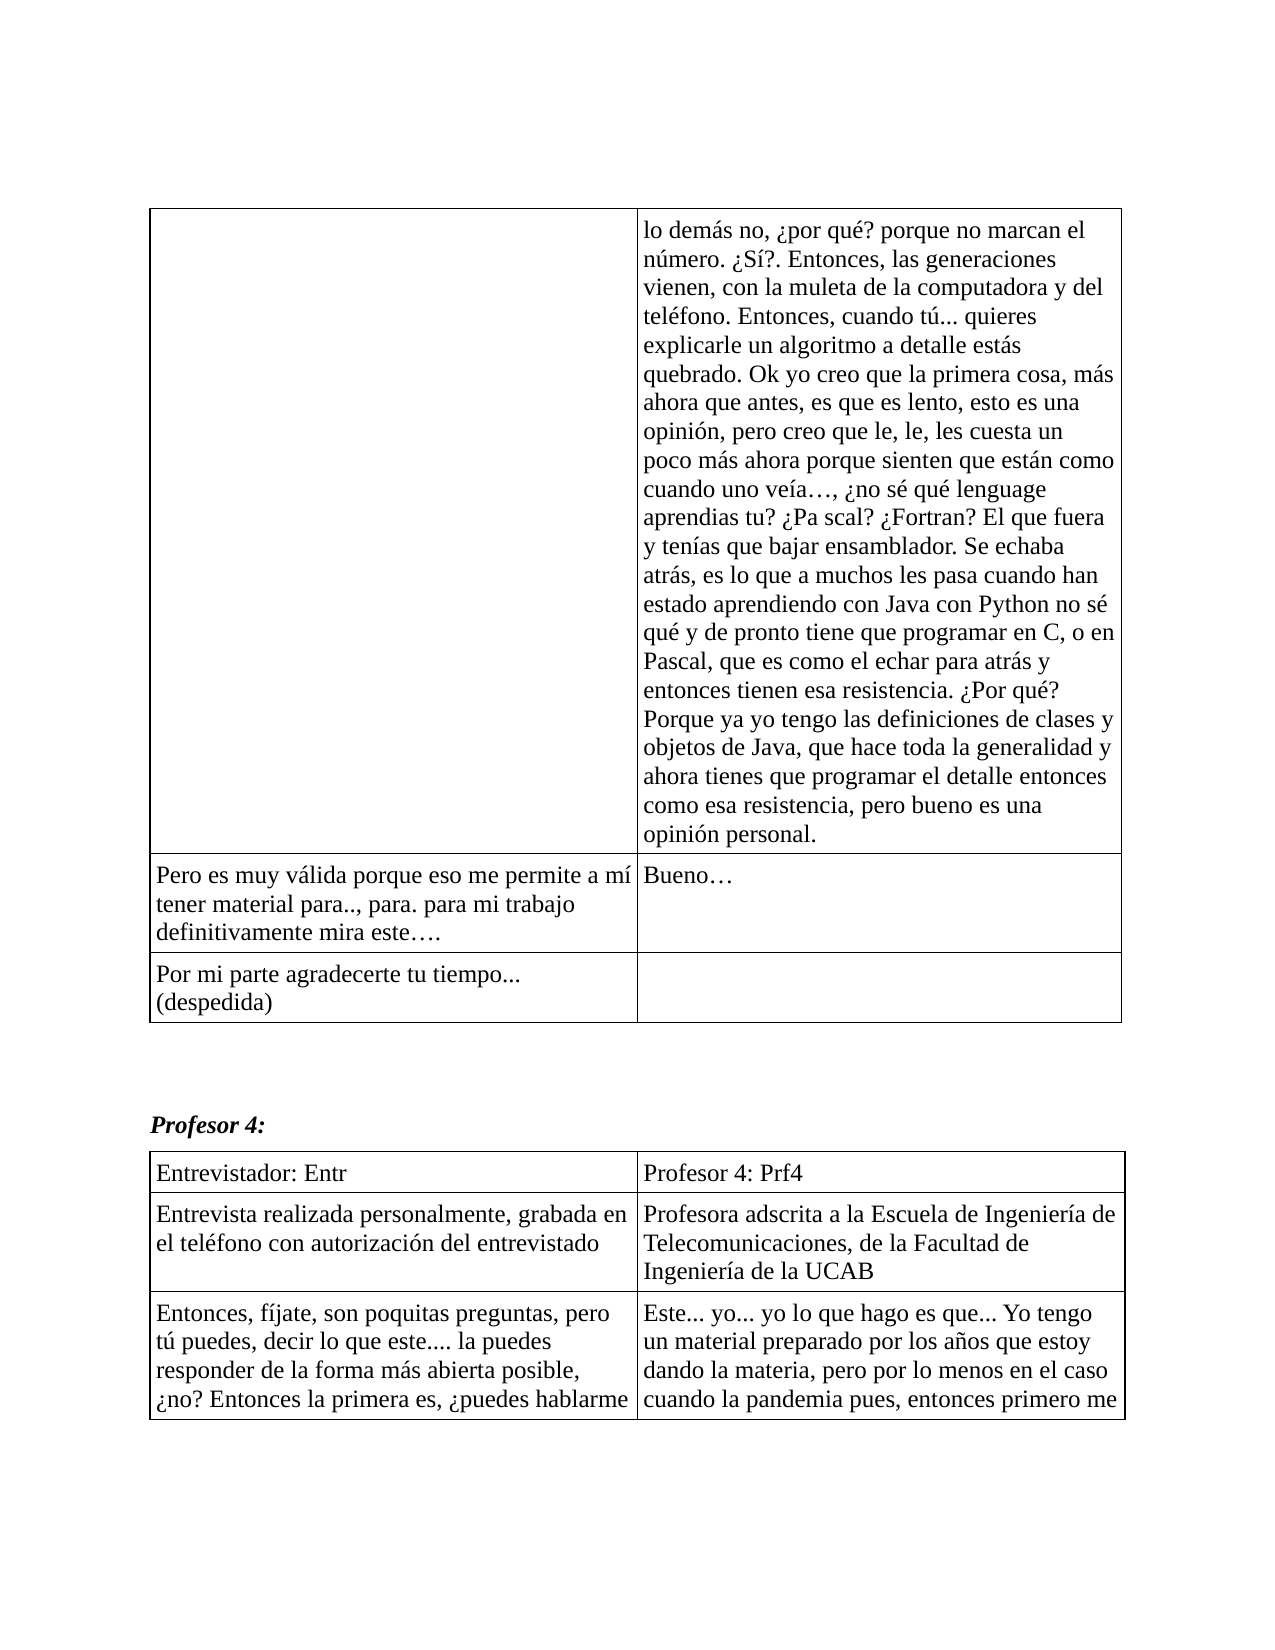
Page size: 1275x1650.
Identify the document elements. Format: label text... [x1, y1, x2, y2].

table_cell [151, 209, 637, 853]
table_header Entrevistador: Entr [151, 1152, 637, 1192]
subtitle Profesor 4: [150, 1110, 1125, 1138]
table_cell Profesora adscrita a la Escuela de Ingeniería de Telecomunicaciones, de la Facultad de Ingeniería de la UCAB [638, 1193, 1124, 1291]
table_cell Entonces, fíjate, son poquitas preguntas, pero tú puedes, decir lo que este.... la puedes responder de la forma más abierta posible, ¿no? Entonces la primera es, ¿puedes hablarme [151, 1292, 637, 1418]
table_cell Bueno… [638, 854, 1121, 952]
table_cell Este... yo... yo lo que hago es que... Yo tengo un material preparado por los años que estoy dando la materia, pero por lo menos en el caso cuando la pandemia pues, entonces primero me [638, 1292, 1124, 1418]
table_cell Entrevista realizada personalmente, grabada en el teléfono con autorización del entrevistado [151, 1193, 637, 1291]
table_cell Por mi parte agradecerte tu tiempo...(despedida) [151, 953, 637, 1022]
table_cell lo demás no, ¿por qué? porque no marcan el número. ¿Sí?. Entonces, las generaciones vienen, con la muleta de la computadora y del teléfono. Entonces, cuando tú... quieres explicarle un algoritmo a detalle estás quebrado. Ok yo creo que la primera cosa, más ahora que antes, es que es lento, esto es una opinión, pero creo que le, le, les cuesta un poco más ahora porque sienten que están como cuando uno veía…, ¿no sé qué lenguage aprendias tu? ¿Pa scal? ¿Fortran? El que fuera y tenías que bajar ensamblador. Se echaba atrás, es lo que a muchos les pasa cuando han estado aprendiendo con Java con Python no sé qué y de pronto tiene que programar en C, o en Pascal, que es como el echar para atrás y entonces tienen esa resistencia. ¿Por qué? Porque ya yo tengo las definiciones de clases y objetos de Java, que hace toda la generalidad y ahora tienes que programar el detalle entonces como esa resistencia, pero bueno es una opinión personal. [638, 209, 1121, 853]
table_cell [638, 953, 1121, 1022]
table_header Profesor 4: Prf4 [638, 1152, 1124, 1192]
table_cell Pero es muy válida porque eso me permite a mí tener material para.., para. para mi trabajo definitivamente mira este…. [151, 854, 637, 952]
